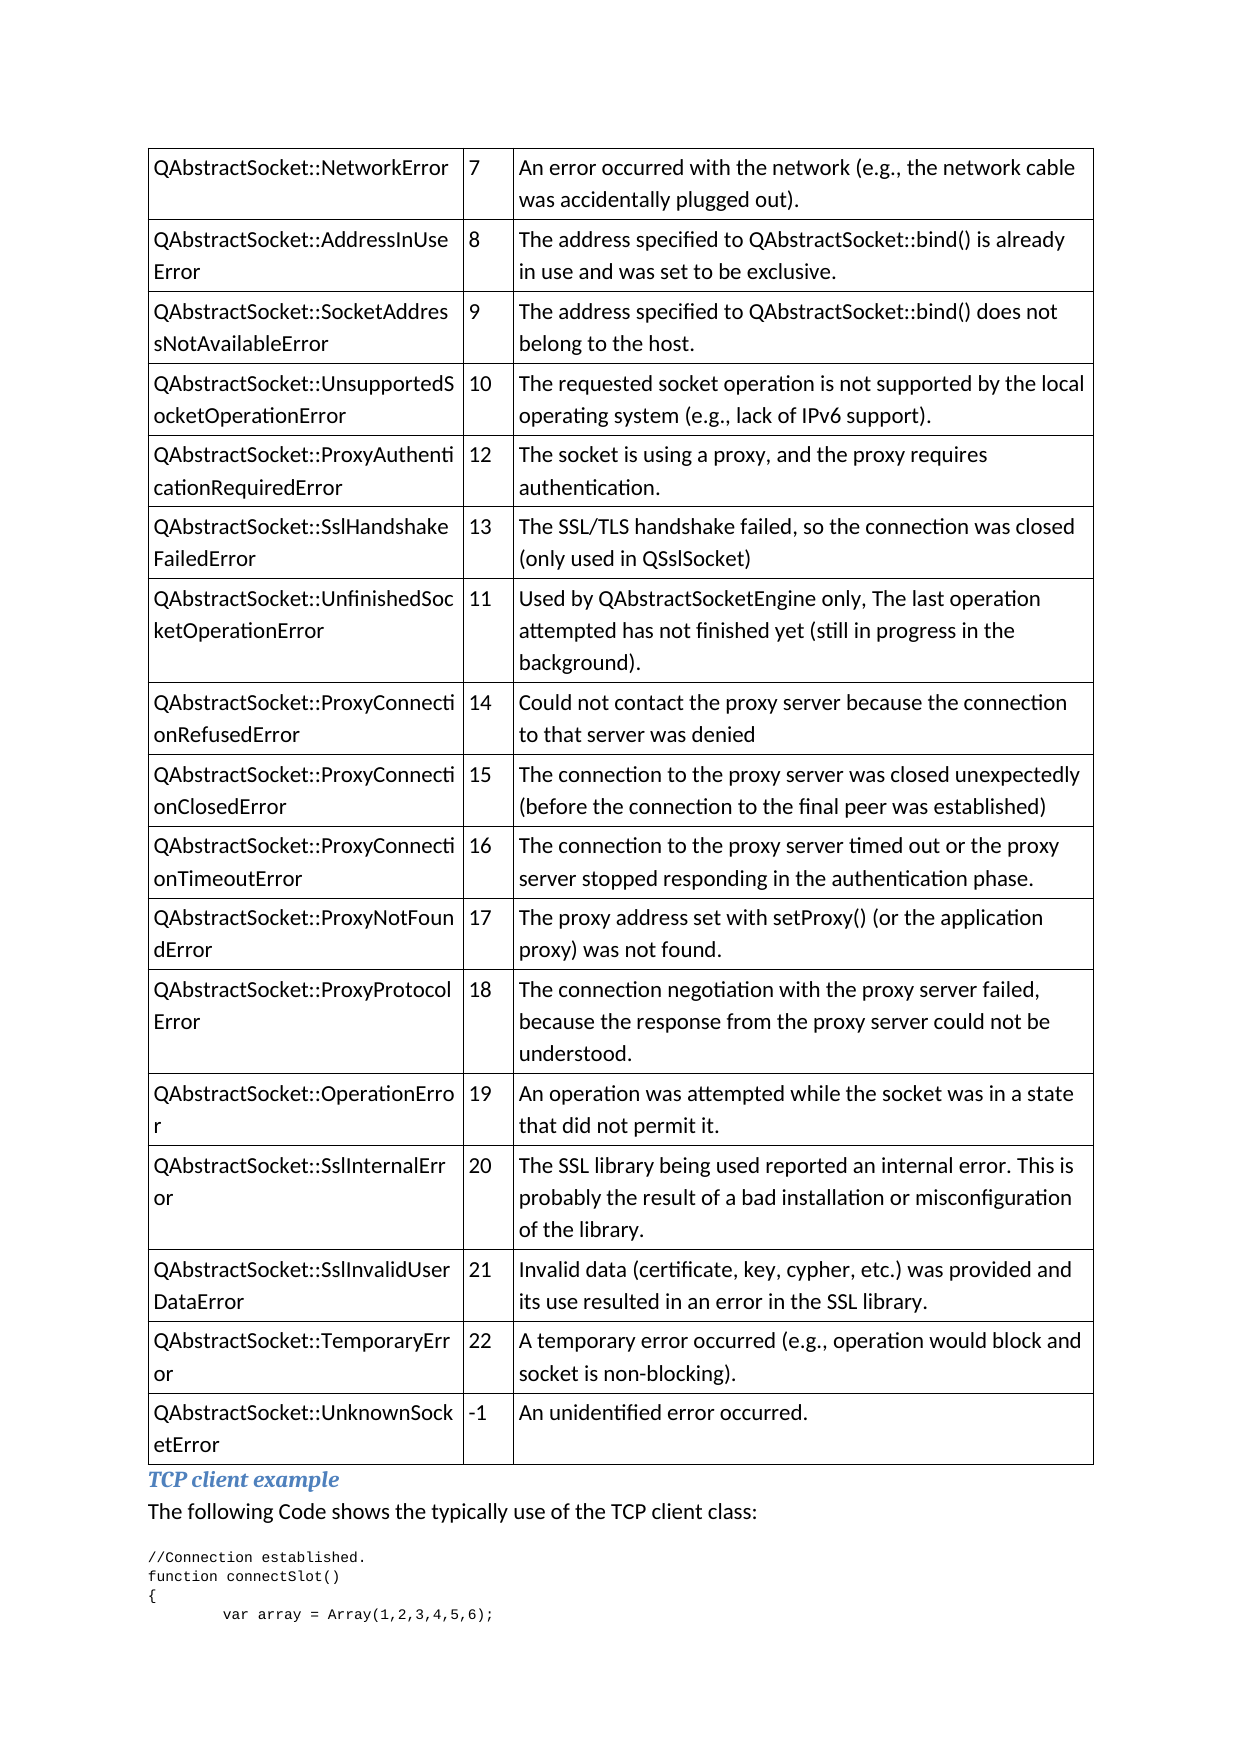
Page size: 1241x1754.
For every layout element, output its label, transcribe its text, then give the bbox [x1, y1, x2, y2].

table_cell QAbstractSocket::ProxyNotFoundError [149, 899, 463, 969]
table_cell QAbstractSocket::UnsupportedSocketOperationError [149, 364, 463, 435]
table_cell 20 [464, 1146, 513, 1249]
table_cell QAbstractSocket::AddressInUseError [149, 220, 463, 291]
table_cell The address specified to QAbstractSocket::bind() is already in use and was set to be exclusive. [514, 220, 1093, 291]
text { [148, 1588, 1093, 1605]
table_cell 17 [464, 899, 513, 969]
table_cell 21 [464, 1250, 513, 1321]
table_cell 8 [464, 220, 513, 291]
table_cell QAbstractSocket::TemporaryError [149, 1322, 463, 1392]
table_cell 22 [464, 1322, 513, 1392]
subtitle TCP client example [148, 1467, 1093, 1494]
table_cell The SSL library being used reported an internal error. This is probably the result of a bad installation or misconfiguration of the library. [514, 1146, 1093, 1249]
table_cell QAbstractSocket::UnfinishedSocketOperationError [149, 579, 463, 682]
table_cell An error occurred with the network (e.g., the network cable was accidentally plugged out). [514, 149, 1093, 219]
table_cell 10 [464, 364, 513, 435]
table_cell Invalid data (certificate, key, cypher, etc.) was provided and its use resulted in an error in the SSL library. [514, 1250, 1093, 1321]
table_cell 12 [464, 436, 513, 506]
table_cell QAbstractSocket::ProxyConnectionClosedError [149, 755, 463, 826]
table_cell QAbstractSocket::ProxyConnectionTimeoutError [149, 827, 463, 897]
table_cell QAbstractSocket::UnknownSocketError [149, 1394, 463, 1464]
table_cell The connection negotiation with the proxy server failed, because the response from the proxy server could not be understood. [514, 970, 1093, 1073]
table_cell An unidentified error occurred. [514, 1394, 1093, 1464]
table_cell QAbstractSocket::SslHandshakeFailedError [149, 507, 463, 578]
table_cell The connection to the proxy server was closed unexpectedly (before the connection to the final peer was established) [514, 755, 1093, 826]
table_cell The address specified to QAbstractSocket::bind() does not belong to the host. [514, 292, 1093, 363]
table_cell The connection to the proxy server timed out or the proxy server stopped responding in the authentication phase. [514, 827, 1093, 897]
table_cell 7 [464, 149, 513, 219]
table_cell An operation was attempted while the socket was in a state that did not permit it. [514, 1074, 1093, 1145]
table_cell 9 [464, 292, 513, 363]
table_cell 19 [464, 1074, 513, 1145]
table_cell 11 [464, 579, 513, 682]
table_cell 13 [464, 507, 513, 578]
table_cell 16 [464, 827, 513, 897]
table_cell The socket is using a proxy, and the proxy requires authentication. [514, 436, 1093, 506]
table_cell QAbstractSocket::ProxyAuthenticationRequiredError [149, 436, 463, 506]
table_cell 14 [464, 683, 513, 754]
table_cell The SSL/TLS handshake failed, so the connection was closed (only used in QSslSocket) [514, 507, 1093, 578]
table_cell The requested socket operation is not supported by the local operating system (e.g., lack of IPv6 support). [514, 364, 1093, 435]
table_cell QAbstractSocket::ProxyConnectionRefusedError [149, 683, 463, 754]
table_cell QAbstractSocket::SslInvalidUserDataError [149, 1250, 463, 1321]
text function connectSlot() [148, 1569, 1093, 1586]
table_cell QAbstractSocket::NetworkError [149, 149, 463, 219]
text var array = Array(1,2,3,4,5,6); [148, 1607, 1093, 1624]
table_cell QAbstractSocket::ProxyProtocolError [149, 970, 463, 1073]
text //Connection established. [148, 1551, 1093, 1567]
text The following Code shows the typically use of the TCP client class: [148, 1497, 1093, 1526]
table_cell 15 [464, 755, 513, 826]
table_cell QAbstractSocket::SocketAddressNotAvailableError [149, 292, 463, 363]
table_cell Could not contact the proxy server because the connection to that server was denied [514, 683, 1093, 754]
table_cell Used by QAbstractSocketEngine only, The last operation attempted has not finished yet (still in progress in the background). [514, 579, 1093, 682]
table_cell QAbstractSocket::SslInternalError [149, 1146, 463, 1249]
table_cell The proxy address set with setProxy() (or the application proxy) was not found. [514, 899, 1093, 969]
table_cell 18 [464, 970, 513, 1073]
table_cell -1 [464, 1394, 513, 1464]
table_cell QAbstractSocket::OperationError [149, 1074, 463, 1145]
table_cell A temporary error occurred (e.g., operation would block and socket is non-blocking). [514, 1322, 1093, 1392]
